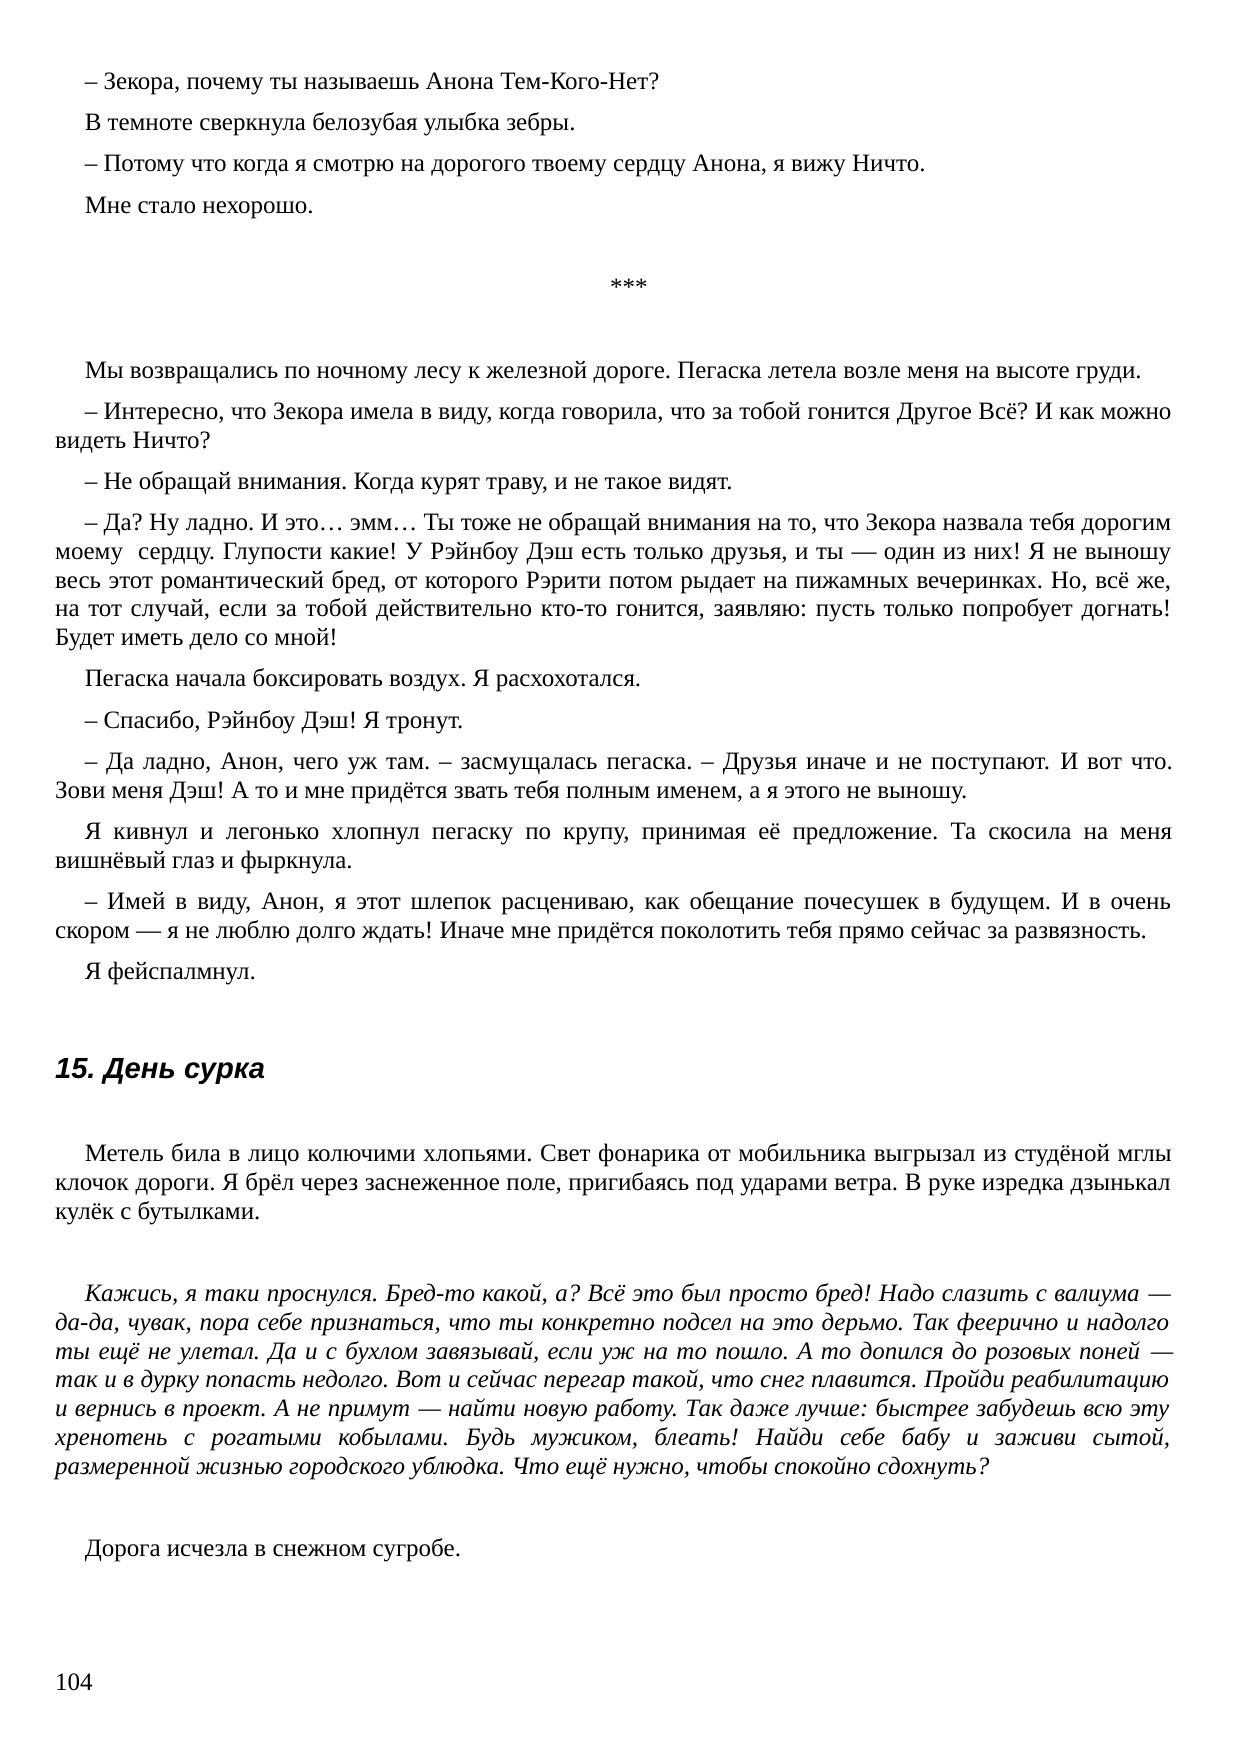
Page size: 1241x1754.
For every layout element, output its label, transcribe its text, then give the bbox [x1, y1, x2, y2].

text Кажись, я таки проснулся. Бред-то какой, а? Всё это был просто бред! Надо слазить с валиума — да-да, чувак, пора себе признаться, что ты конкретно подсел на это дерьмо. Так феерично и надолго ты ещё не улетал. Да и с бухлом завязывай, если уж на то пошло. А то допился до розовых поней — так и в дурку попасть недолго. Вот и сейчас перегар такой, что снег плавится. Пройди реабилитацию и вернись в проект. А не примут — найти новую работу. Так даже лучше: быстрее забудешь всю эту хренотень с рогатыми кобылами. Будь мужиком, блеать! Найди себе бабу и заживи сытой, размеренной жизнью городского ублюдка. Что ещё нужно, чтобы спокойно сдохнуть? [55, 1278, 1173, 1479]
text – Да? Ну ладно. И это… эмм… Ты тоже не обращай внимания на то, что Зекора назвала тебя дорогим моему сердцу. Глупости какие! У Рэйнбоу Дэш есть только друзья, и ты — один из них! Я не выношу весь этот романтический бред, от которого Рэрити потом рыдает на пижамных вечеринках. Но, всё же, на тот случай, если за тобой действительно кто-то гонится, заявляю: пусть только попробует догнать! Будет иметь дело со мной! [55, 507, 1173, 651]
text Я кивнул и легонько хлопнул пегаску по крупу, принимая её предложение. Та скосила на меня вишнёвый глаз и фыркнула. [55, 816, 1173, 873]
text Дорога исчезла в снежном сугробе. [55, 1533, 1173, 1562]
text – Зекора, почему ты называешь Анона Тем-Кого-Нет? [55, 66, 1173, 95]
text – Потому что когда я смотрю на дорогого твоему сердцу Анона, я вижу Ничто. [55, 148, 1173, 177]
text Метель била в лицо колючими хлопьями. Свет фонарика от мобильника выгрызал из студёной мглы клочок дороги. Я брёл через заснеженное поле, пригибаясь под ударами ветра. В руке изредка дзынькал кулёк с бутылками. [55, 1138, 1173, 1224]
text Мне стало нехорошо. [55, 190, 1173, 218]
text – Имей в виду, Анон, я этот шлепок расцениваю, как обещание почесушек в будущем. И в очень скором — я не люблю долго ждать! Иначе мне придётся поколотить тебя прямо сейчас за развязность. [55, 886, 1173, 943]
text В темноте сверкнула белозубая улыбка зебры. [55, 107, 1173, 136]
text – Интересно, что Зекора имела в виду, когда говорила, что за тобой гонится Другое Всё? И как можно видеть Ничто? [55, 396, 1173, 453]
text – Не обращай внимания. Когда курят траву, и не такое видят. [55, 466, 1173, 495]
text Мы возвращались по ночному лесу к железной дороге. Пегаска летела возле меня на высоте груди. [55, 355, 1173, 383]
subtitle 15. День сурка [55, 1051, 1173, 1084]
text *** [55, 272, 1173, 301]
text Я фейспалмнул. [55, 956, 1173, 985]
text – Да ладно, Анон, чего уж там. – засмущалась пегаска. – Друзья иначе и не поступают. И вот что. Зови меня Дэш! А то и мне придётся звать тебя полным именем, а я этого не выношу. [55, 746, 1173, 803]
text – Спасибо, Рэйнбоу Дэш! Я тронут. [55, 705, 1173, 733]
text Пегаска начала боксировать воздух. Я расхохотался. [55, 663, 1173, 692]
